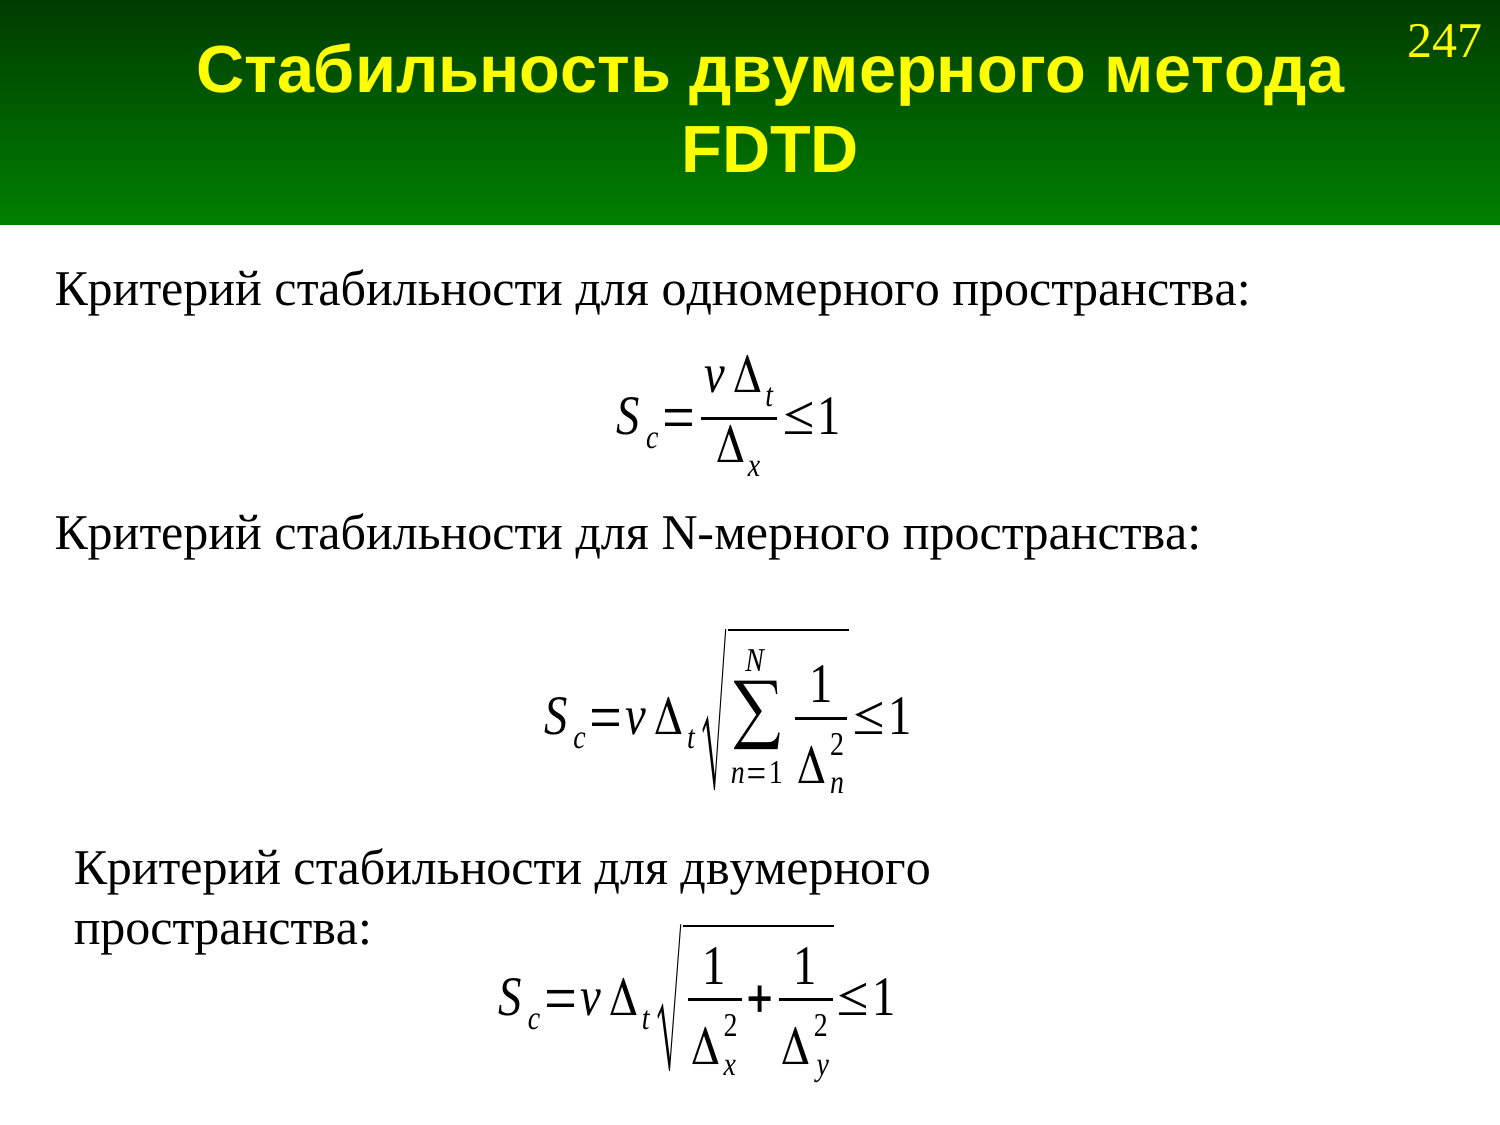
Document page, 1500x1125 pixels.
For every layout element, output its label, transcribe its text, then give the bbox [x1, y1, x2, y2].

text_box Критерий стабильности для N-мерного пространства: [39, 492, 1218, 567]
text_box Критерий стабильности для одномерного пространства: [39, 248, 1267, 323]
chart [529, 625, 924, 803]
chart [602, 343, 853, 485]
text_box Критерий стабильности для двумерного пространства: [59, 826, 1255, 962]
chart [484, 921, 908, 1085]
title Стабильность двумерного метода FDTD [100, 7, 1441, 204]
